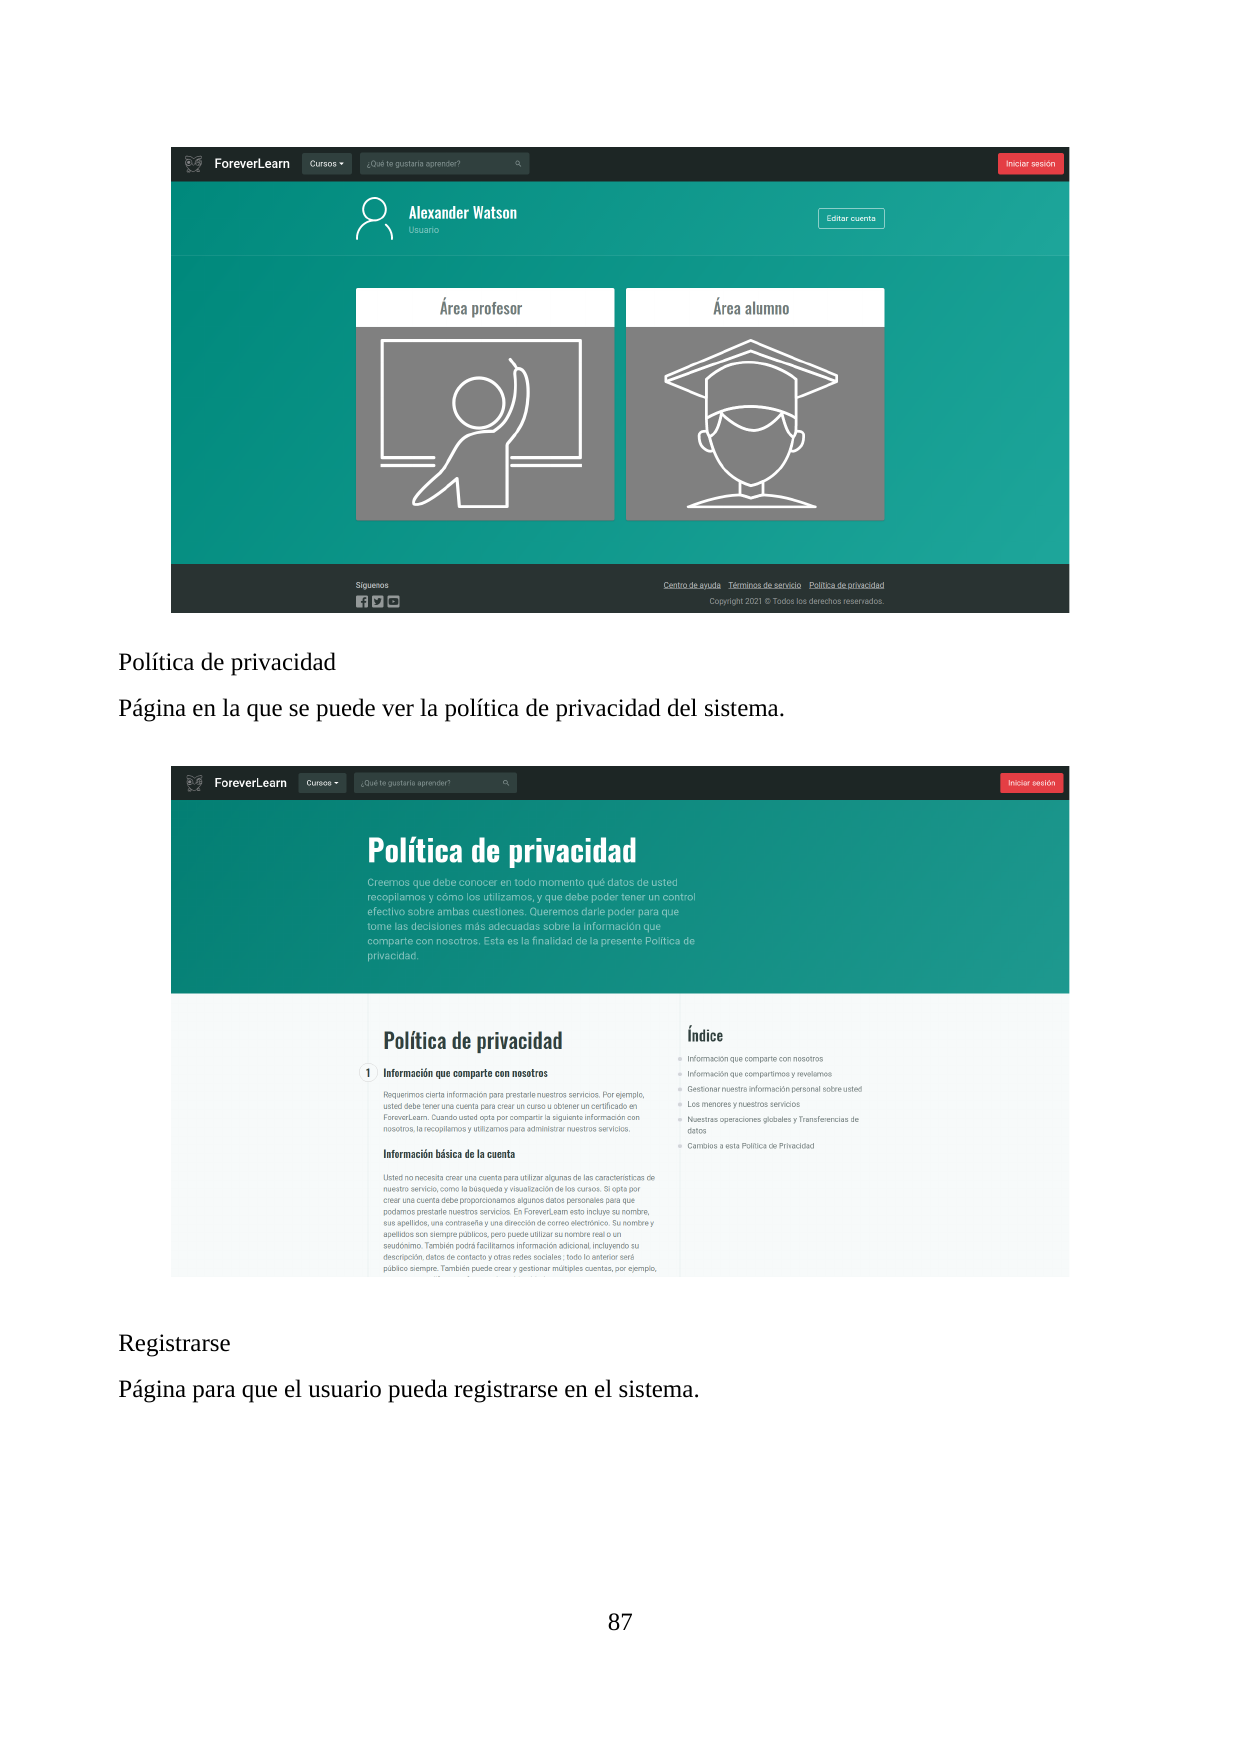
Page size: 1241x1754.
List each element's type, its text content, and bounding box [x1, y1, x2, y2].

picture [171, 766, 1070, 1277]
text Política de privacidad [118, 647, 1017, 676]
text Página en la que se puede ver la política de privacidad del sistema. [118, 693, 1017, 721]
text Página para que el usuario pueda registrarse en el sistema. [118, 1374, 1017, 1403]
picture [171, 147, 1070, 613]
text Registrarse [118, 1328, 1017, 1357]
